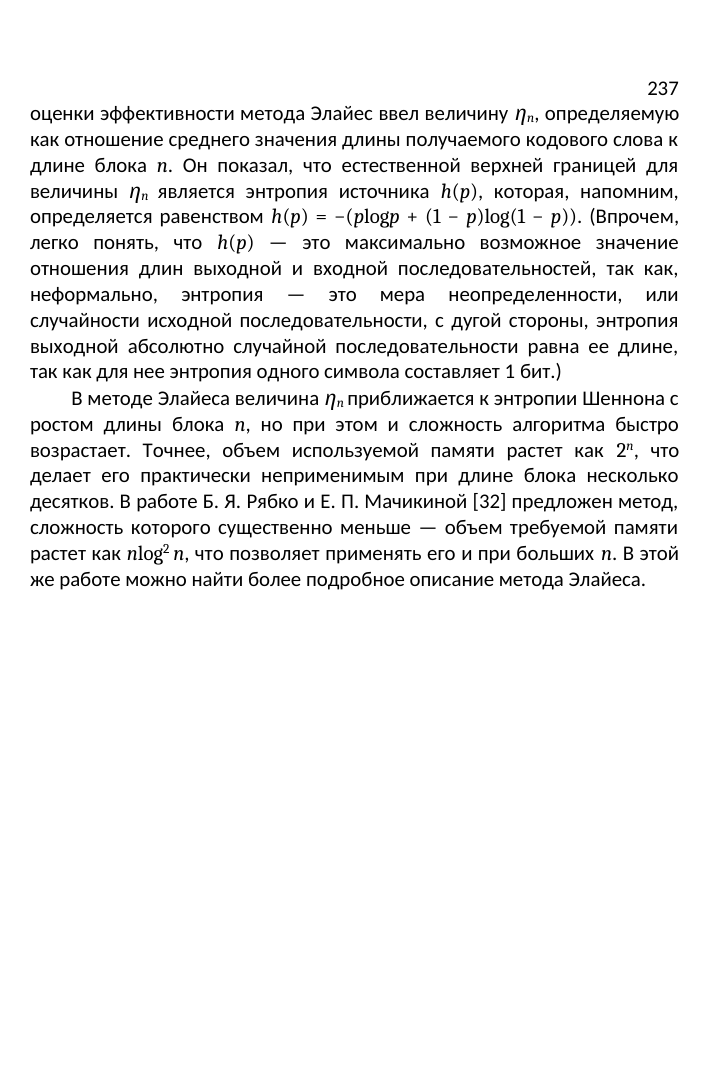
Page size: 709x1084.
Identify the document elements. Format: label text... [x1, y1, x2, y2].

text оценки эффективности метода Элайес ввел величину ηn, определяемую как отношение среднего значения длины получаемого кодового слова к длине блока n. Он показал, что естественной верхней границей для величины ηn является энтропия источника h(p), которая, напомним, определяется равенством h(p) = −(plogp + (1 − p)log(1 − p)). (Впрочем, легко понять, что h(p) — это максимально возможное значение отношения длин выходной и входной последовательностей, так как, неформально, энтропия — это мера неопределенности, или случайности исходной последовательности, с дугой стороны, энтропия выходной абсолютно случайной последовательности равна ее длине, так как для нее энтропия одного символа составляет 1 бит.) [30, 100, 679, 384]
text В методе Элайеса величина ηn приближается к энтропии Шеннона с ростом длины блока n, но при этом и сложность алгоритма быстро возрастает. Точнее, объем используемой памяти растет как 2n, что делает его практически неприменимым при длине блока несколько десятков. В работе Б. Я. Рябко и Е. П. Мачикиной [32] предложен метод, сложность которого существенно меньше — объем требуемой памяти растет как nlog2 n, что позволяет применять его и при больших n. В этой же работе можно найти более подробное описание метода Элайеса. [30, 385, 679, 591]
